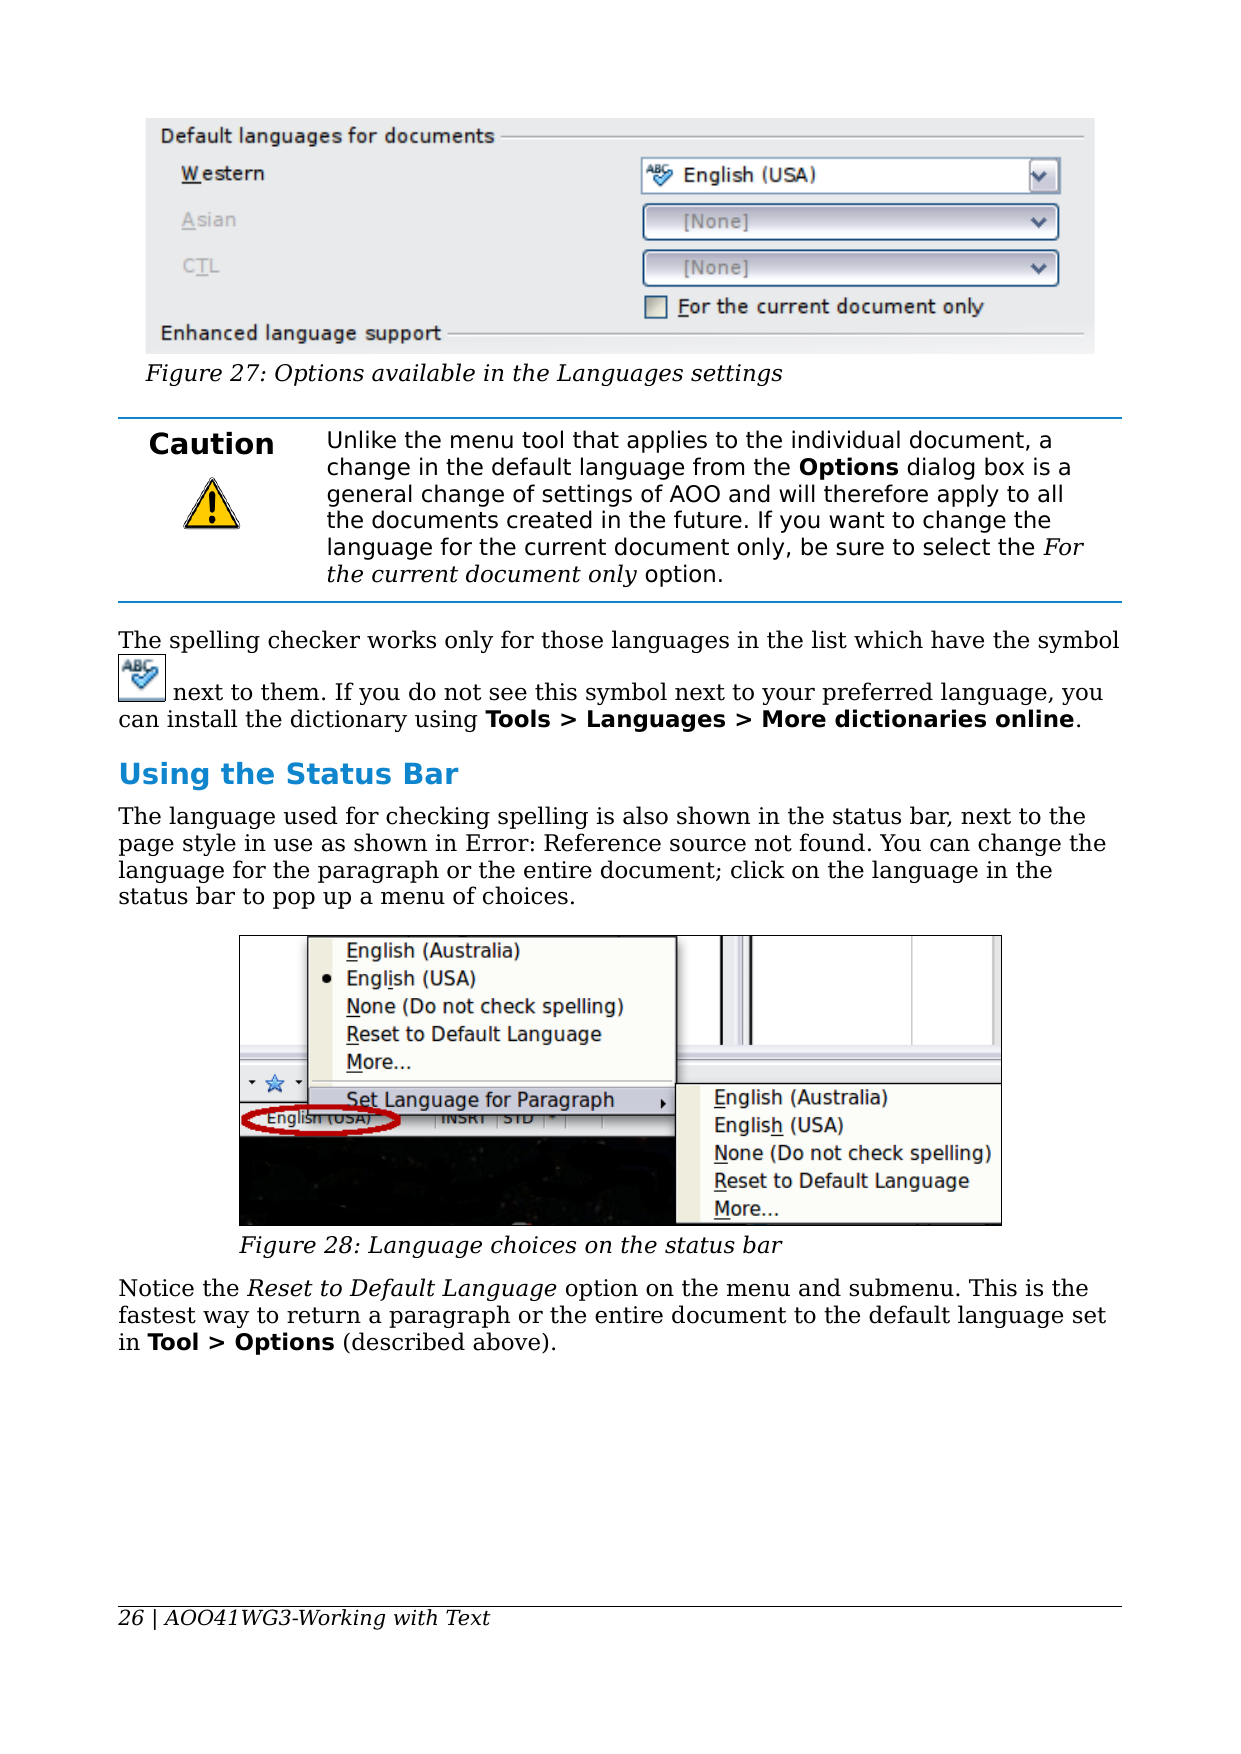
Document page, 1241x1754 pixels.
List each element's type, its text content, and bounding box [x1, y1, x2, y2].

text The language used for checking spelling is also shown in the status bar, next to the page style in use as shown in Error: Reference source not found. You can change the language for the paragraph or the entire document; click on the language in the status bar to pop up a menu of choices. [118, 803, 1122, 910]
text Figure 27: Options available in the Languages settings [146, 360, 1095, 386]
text The spelling checker works only for those languages in the list which have the symbol next to them. If you do not see this symbol next to your preferred language, you can install the dictionary using Tools > Languages > More dictionaries online. [118, 627, 1122, 733]
picture [145, 118, 1095, 354]
table_header Caution [118, 419, 305, 601]
picture [119, 655, 165, 701]
text Figure 28: Language choices on the status bar [239, 1232, 1001, 1259]
subtitle Using the Status Bar [118, 757, 1122, 791]
picture [240, 936, 1001, 1225]
picture [179, 473, 244, 533]
table_header Unlike the menu tool that applies to the individual document, a change in the default language from the Options dialog box is a general change of settings of AOO and will therefore apply to all the documents created in the future. If you want to change the language for the current document only, be sure to select the For the current document only option. [305, 419, 1122, 601]
text Notice the Reset to Default Language option on the menu and submenu. This is the fastest way to return a paragraph or the entire document to the default language set in Tool > Options (described above). [118, 1275, 1122, 1355]
